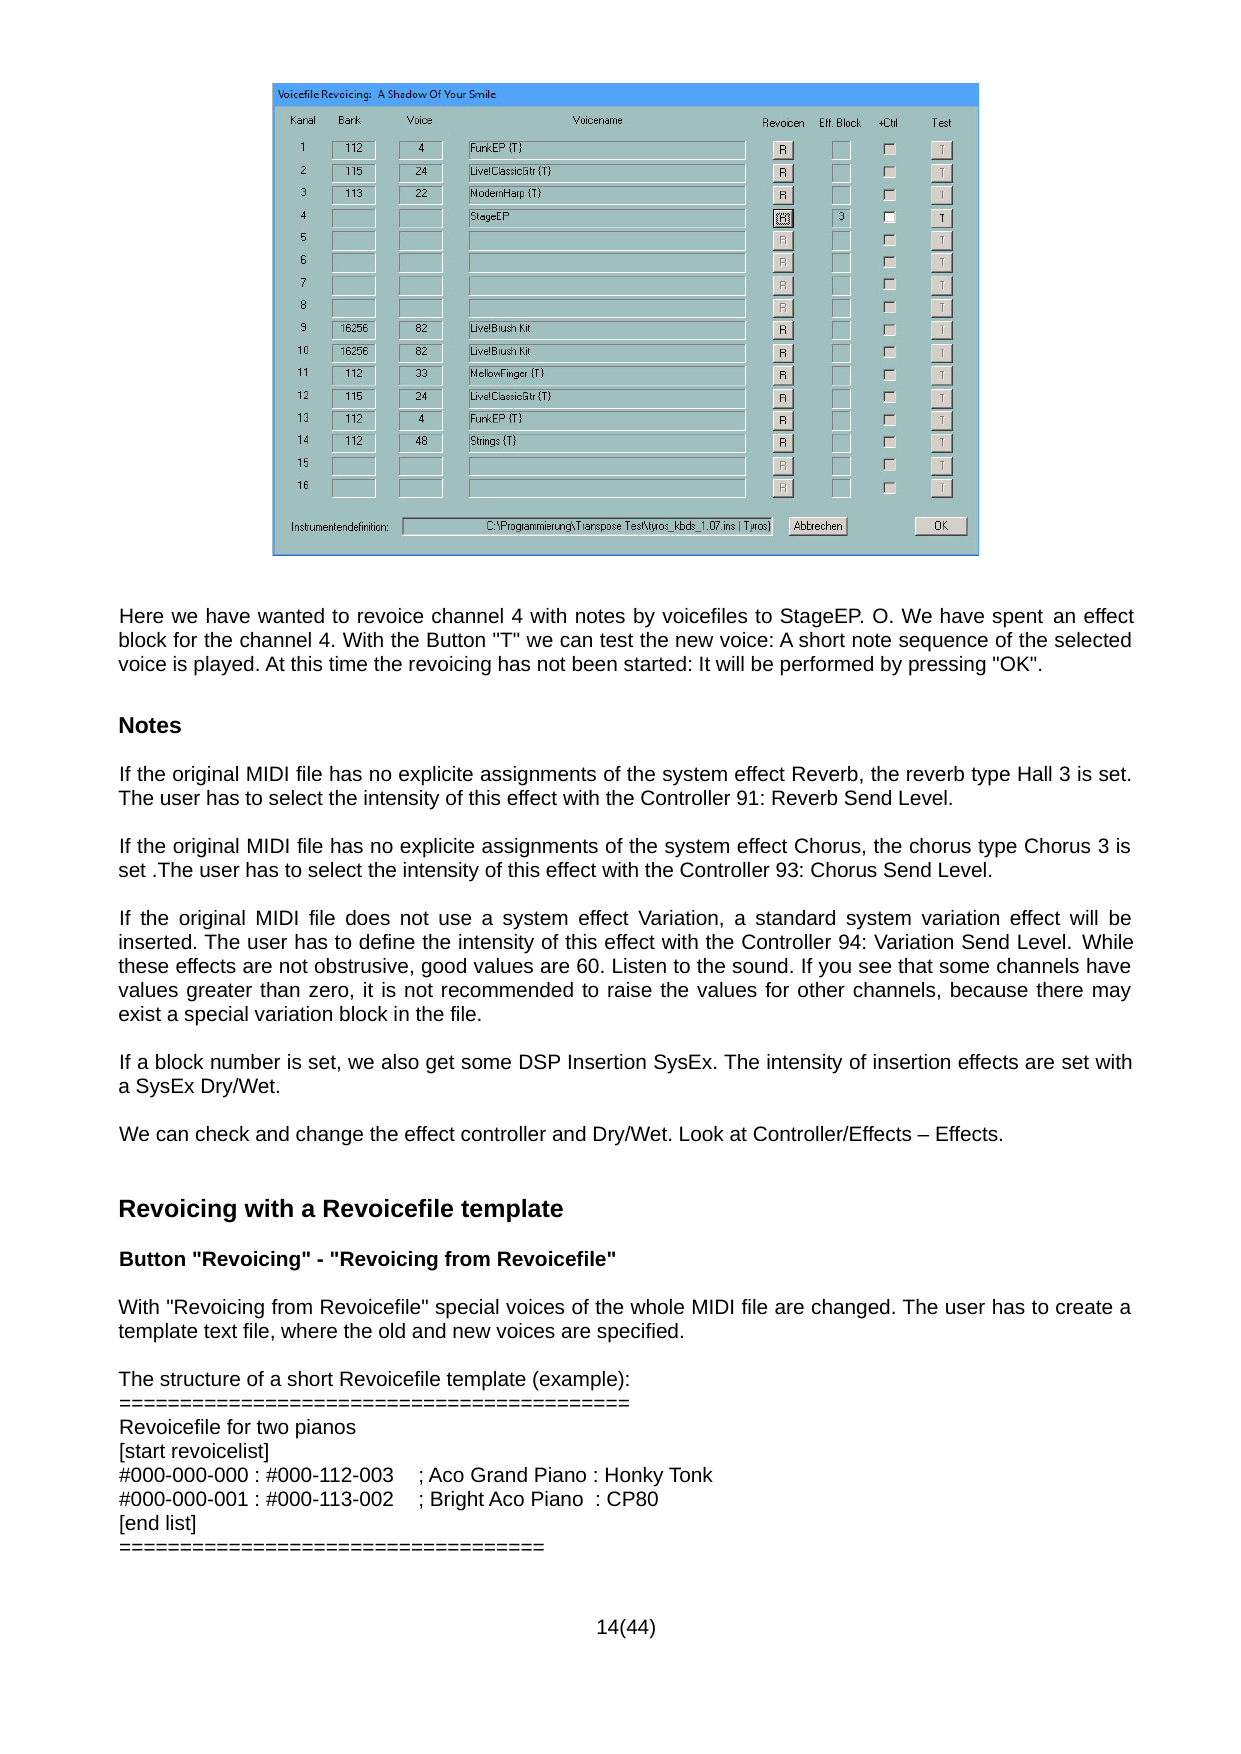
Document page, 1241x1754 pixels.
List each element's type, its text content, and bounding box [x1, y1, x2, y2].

text [start revoicelist] [118, 1439, 1134, 1463]
text If the original MIDI file does not use a system effect Variation, a standard system variation effect will be inserted. The user has to define the intensity of this effect with the Controller 94: Variation Send Level. While these effects are not obstrusive, good values are 60. Listen to the sound. If you see that some channels have values greater than zero, it is not recommended to raise the values for other channels, because there may exist a special variation block in the file. [118, 906, 1134, 1026]
text ========================================== [118, 1391, 1134, 1415]
text With "Revoicing from Revoicefile" special voices of the whole MIDI file are changed. The user has to create a template text file, where the old and new voices are specified. [118, 1295, 1134, 1343]
text Here we have wanted to revoice channel 4 with notes by voicefiles to StageEP. O. We have spent an effect block for the channel 4. With the Button "T" we can test the new voice: A short note sequence of the selected voice is played. At this time the revoicing has not been started: It will be performed by pressing "OK". [118, 603, 1134, 675]
picture [272, 83, 980, 556]
text #000-000-000 : #000-112-003 ; Aco Grand Piano : Honky Tonk [118, 1463, 1134, 1487]
text #000-000-001 : #000-113-002 ; Bright Aco Piano : CP80 [118, 1487, 1134, 1511]
text [end list] [118, 1511, 1134, 1535]
text =================================== [118, 1535, 1134, 1559]
text If the original MIDI file has no explicite assignments of the system effect Reverb, the reverb type Hall 3 is set. The user has to select the intensity of this effect with the Controller 91: Reverb Send Level. [118, 762, 1134, 810]
subtitle Revoicing with a Revoicefile template [118, 1194, 1134, 1223]
text If the original MIDI file has no explicite assignments of the system effect Chorus, the chorus type Chorus 3 is set .The user has to select the intensity of this effect with the Controller 93: Chorus Send Level. [118, 834, 1134, 882]
text Revoicefile for two pianos [118, 1415, 1134, 1439]
text The structure of a short Revoicefile template (example): [118, 1367, 1134, 1391]
text Button "Revoicing" - "Revoicing from Revoicefile" [118, 1247, 1134, 1271]
subtitle Notes [118, 712, 1134, 738]
text We can check and change the effect controller and Dry/Wet. Look at Controller/Effects – Effects. [118, 1122, 1134, 1146]
text If a block number is set, we also get some DSP Insertion SysEx. The intensity of insertion effects are set with a SysEx Dry/Wet. [118, 1050, 1134, 1098]
